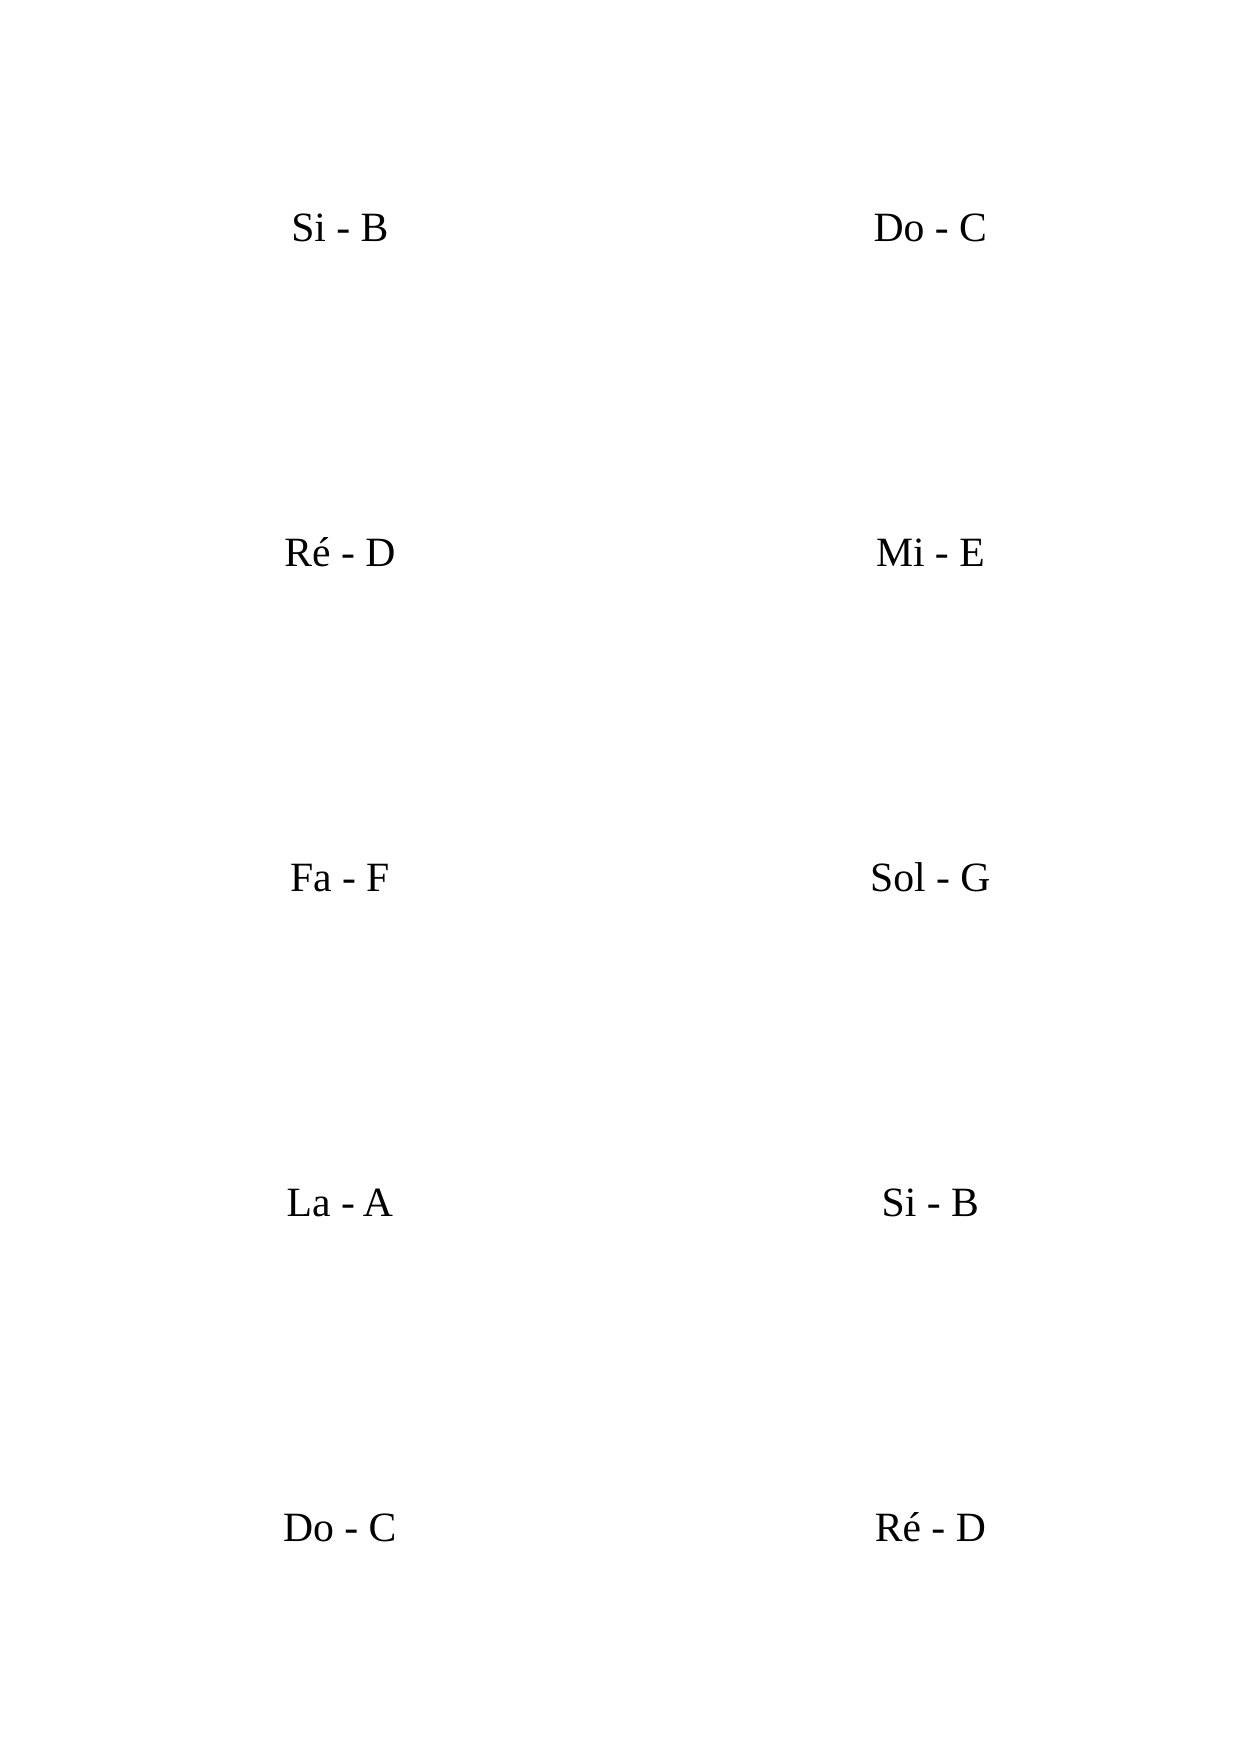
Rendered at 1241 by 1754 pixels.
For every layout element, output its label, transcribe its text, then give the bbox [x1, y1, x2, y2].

text Ré - D [88, 528, 591, 576]
text Si - B [679, 1177, 1181, 1225]
text Sol - G [679, 852, 1181, 900]
text Ré - D [679, 1502, 1181, 1550]
text Fa - F [88, 852, 591, 900]
text Do - C [679, 203, 1181, 251]
text Si - B [88, 203, 591, 251]
text La - A [88, 1177, 591, 1225]
text Do - C [88, 1502, 591, 1550]
text Mi - E [679, 528, 1181, 576]
